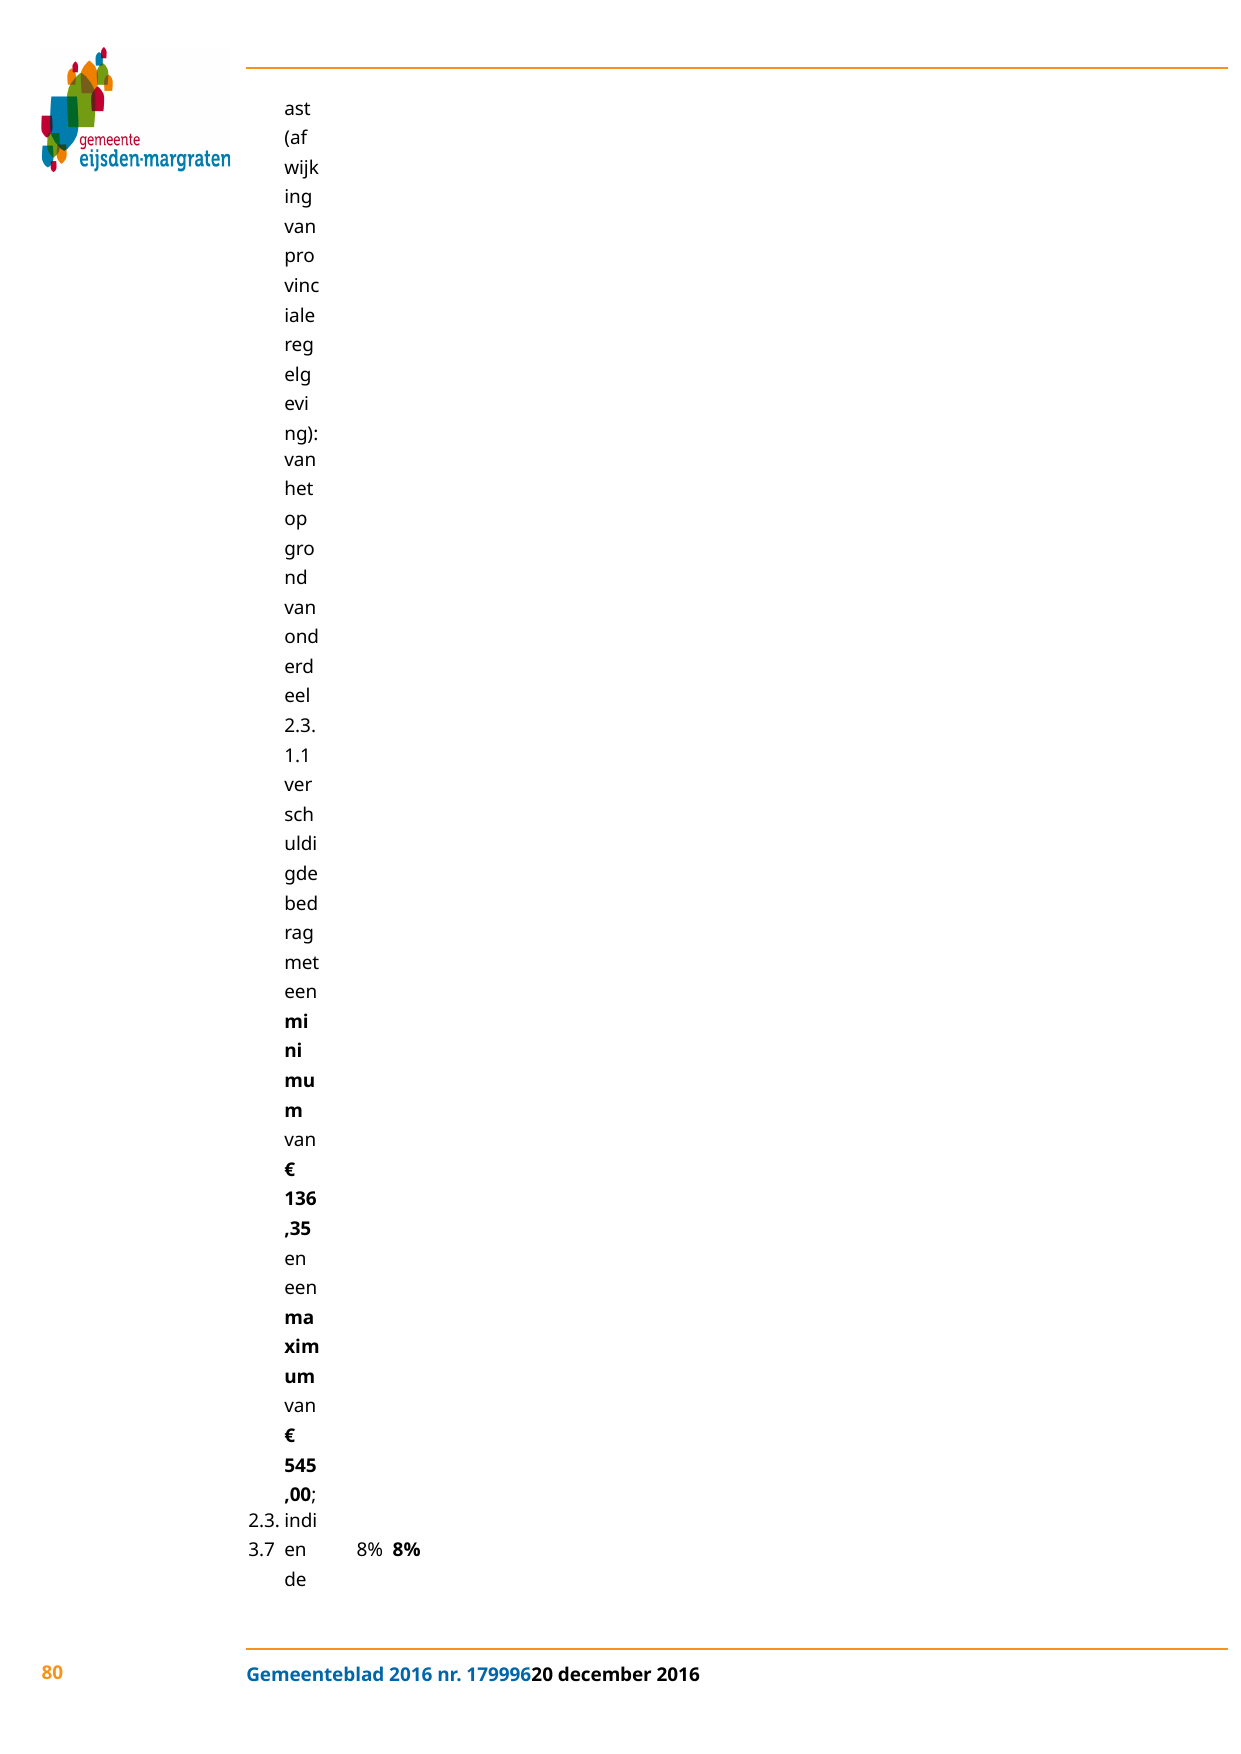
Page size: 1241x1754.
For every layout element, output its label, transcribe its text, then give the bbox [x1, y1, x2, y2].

table_cell [320, 95, 356, 446]
table_cell ast (afwijking van provinciale regelgeving): [284, 95, 320, 446]
table_cell 8% [356, 1507, 392, 1592]
table_cell indien de [284, 1507, 320, 1592]
table_cell [356, 446, 392, 1507]
table_cell 8% [393, 1507, 429, 1592]
picture [41, 47, 231, 172]
table_cell [393, 446, 429, 1507]
table_cell [393, 95, 429, 446]
table_cell [248, 95, 284, 446]
table_cell [320, 446, 356, 1507]
table_cell [356, 95, 392, 446]
table_cell [248, 446, 284, 1507]
table_cell van het op grond van onderdeel 2.3.1.1 verschuldigde bedrag met een minimum van € 136,35 en een maximum van € 545,00; [284, 446, 320, 1507]
table_cell [320, 1507, 356, 1592]
table_cell 2.3.3.7 [248, 1507, 284, 1592]
